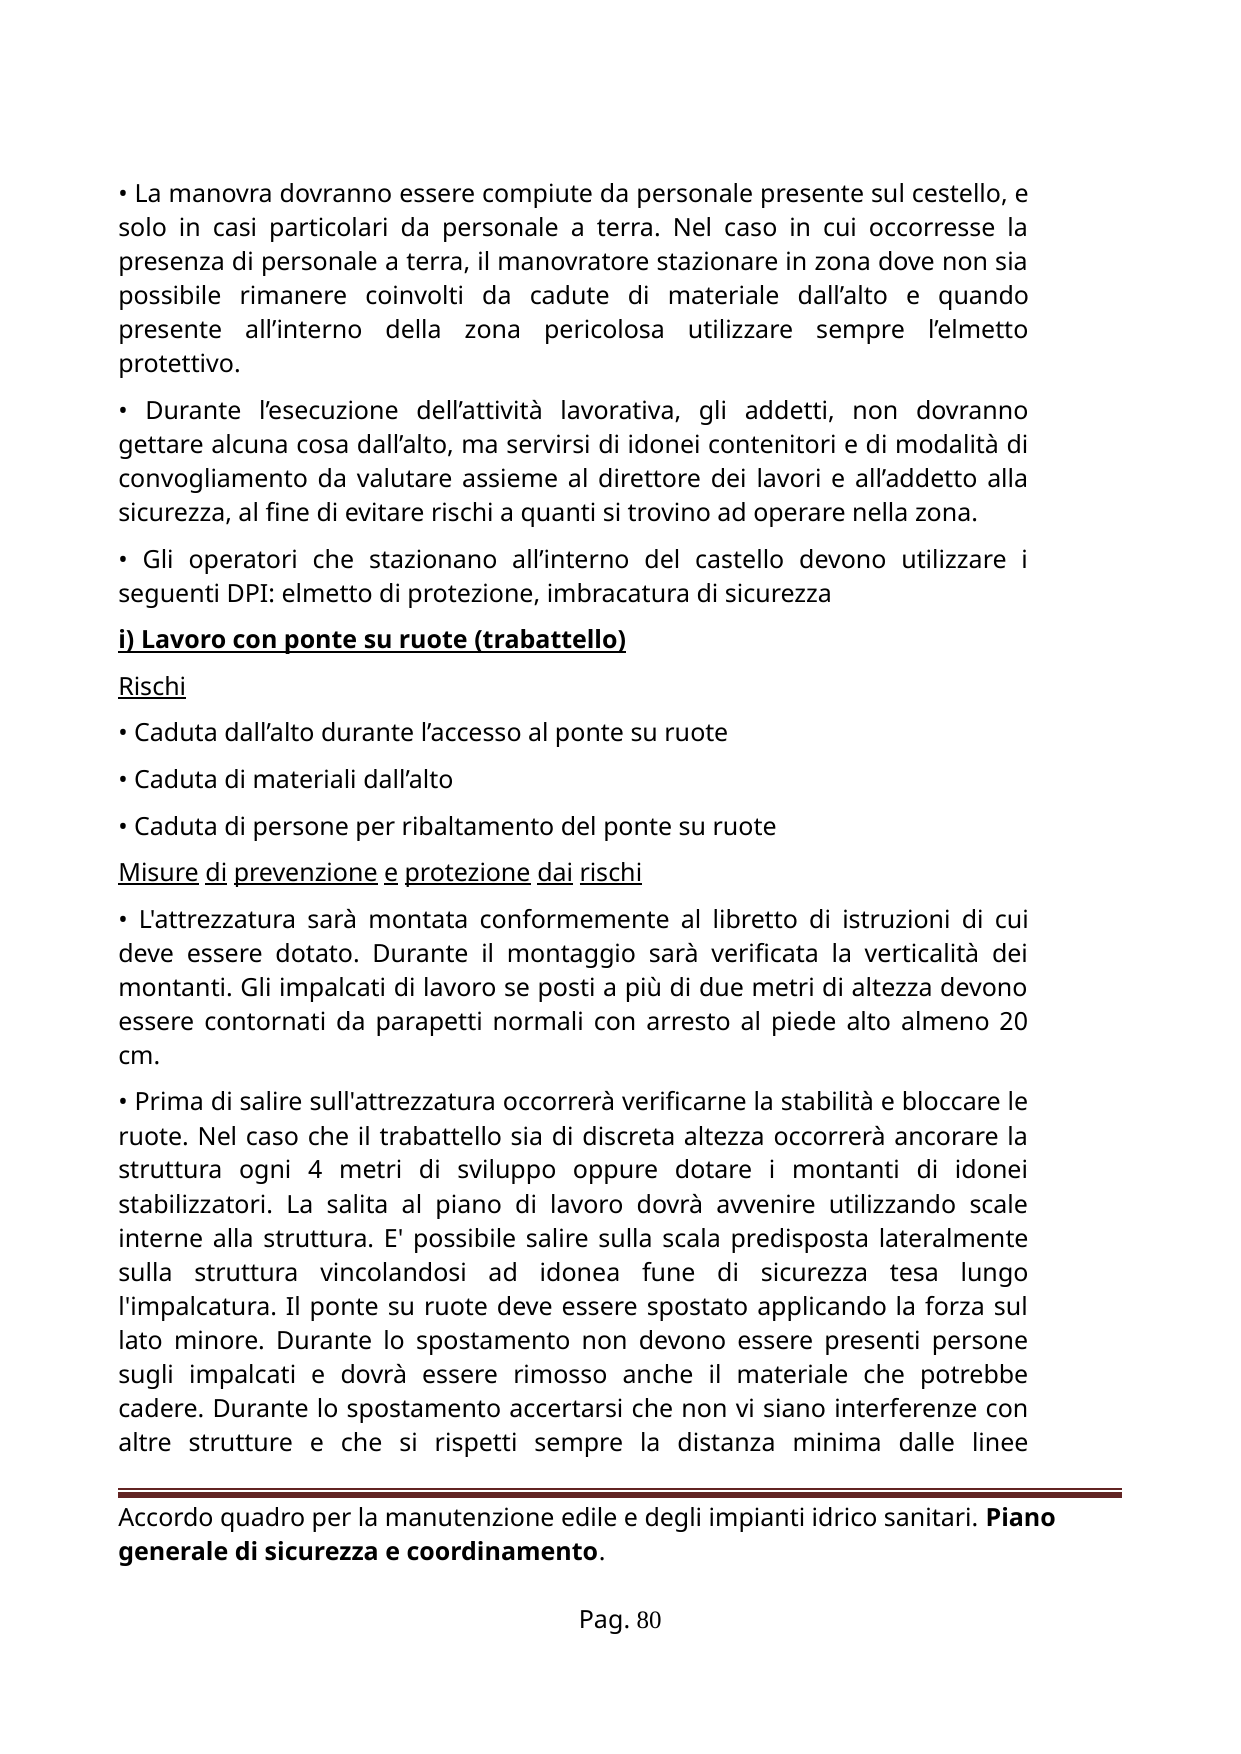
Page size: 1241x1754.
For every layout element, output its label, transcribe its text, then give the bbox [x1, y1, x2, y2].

text • Durante l’esecuzione dell’attività lavorativa, gli addetti, non dovranno gettare alcuna cosa dall’alto, ma servirsi di idonei contenitori e di modalità di convogliamento da valutare assieme al direttore dei lavori e all’addetto alla sicurezza, al fine di evitare rischi a quanti si trovino ad operare nella zona. [118, 392, 1029, 529]
text • Gli operatori che stazionano all’interno del castello devono utilizzare i seguenti DPI: elmetto di protezione, imbracatura di sicurezza [118, 541, 1029, 609]
text i) Lavoro con ponte su ruote (trabattello) [118, 622, 1029, 656]
text • L'attrezzatura sarà montata conformemente al libretto di istruzioni di cui deve essere dotato. Durante il montaggio sarà verificata la verticalità dei montanti. Gli impalcati di lavoro se posti a più di due metri di altezza devono essere contornati da parapetti normali con arresto al piede alto almeno 20 cm. [118, 901, 1029, 1072]
text • Caduta di persone per ribaltamento del ponte su ruote [118, 808, 1029, 842]
text • Caduta dall’alto durante l’accesso al ponte su ruote [118, 715, 1029, 749]
text Misure di prevenzione e protezione dai rischi [118, 855, 1029, 889]
text • La manovra dovranno essere compiute da personale presente sul cestello, e solo in casi particolari da personale a terra. Nel caso in cui occorresse la presenza di personale a terra, il manovratore stazionare in zona dove non sia possibile rimanere coinvolti da cadute di materiale dall’alto e quando presente all’interno della zona pericolosa utilizzare sempre l’elmetto protettivo. [118, 176, 1029, 380]
text Rischi [118, 668, 1029, 702]
text • Prima di salire sull'attrezzatura occorrerà verificarne la stabilità e bloccare le ruote. Nel caso che il trabattello sia di discreta altezza occorrerà ancorare la struttura ogni 4 metri di sviluppo oppure dotare i montanti di idonei stabilizzatori. La salita al piano di lavoro dovrà avvenire utilizzando scale interne alla struttura. E' possibile salire sulla scala predisposta lateralmente sulla struttura vincolandosi ad idonea fune di sicurezza tesa lungo l'impalcatura. Il ponte su ruote deve essere spostato applicando la forza sul lato minore. Durante lo spostamento non devono essere presenti persone sugli impalcati e dovrà essere rimosso anche il materiale che potrebbe cadere. Durante lo spostamento accertarsi che non vi siano interferenze con altre strutture e che si rispetti sempre la distanza minima dalle linee [118, 1084, 1029, 1459]
text • Caduta di materiali dall’alto [118, 762, 1029, 796]
